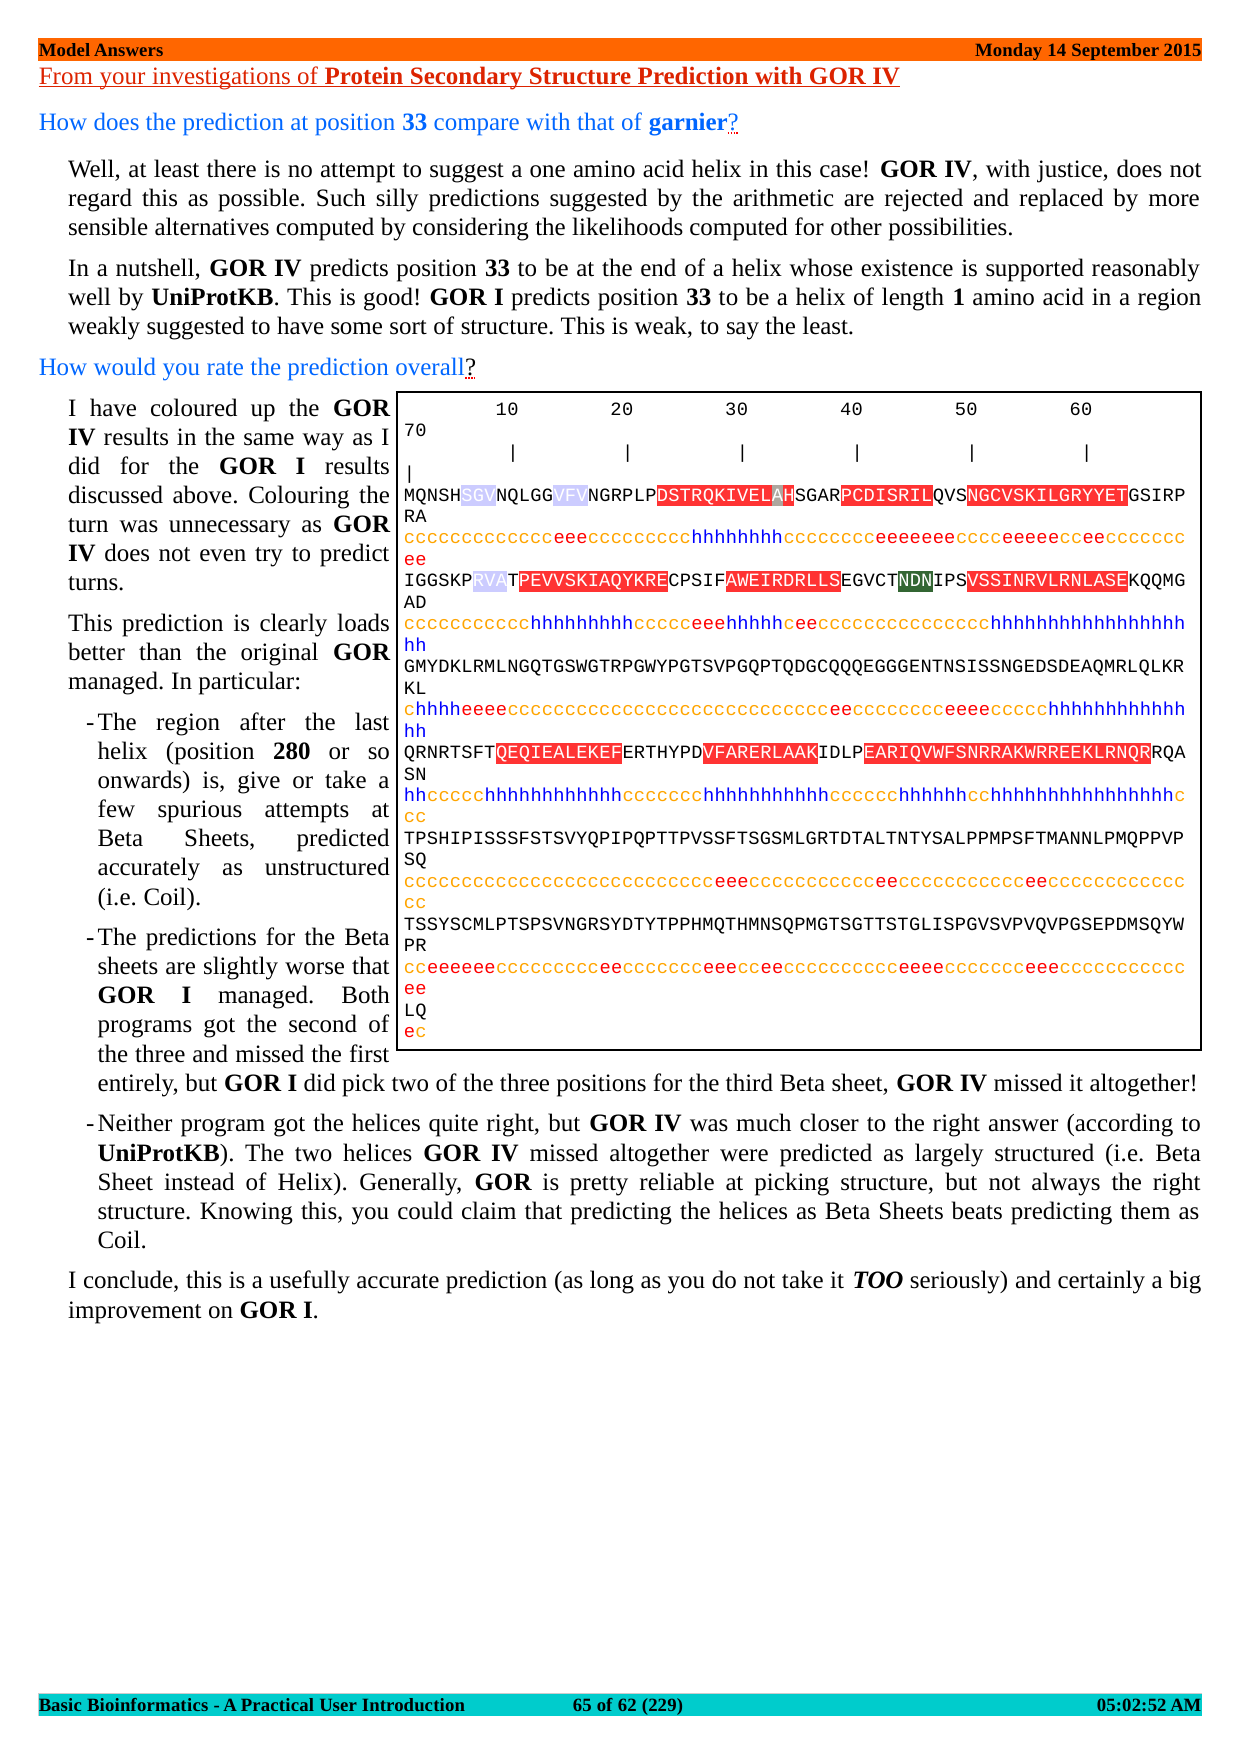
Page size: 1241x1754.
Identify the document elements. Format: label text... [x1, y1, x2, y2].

text cceeeeeeccccccccceeccccccceeecceecccccccccceeeeccccccceeecccccccccccee [404, 957, 1194, 1000]
text QRNRTSFTQEQIEALEKEFERTHYPDVFARERLAAKIDLPEARIQVWFSNRRAKWRREEKLRNQRRQASN [404, 742, 1194, 785]
text ccccccccccchhhhhhhhhccccceeehhhhhceeccccccccccccccchhhhhhhhhhhhhhhhhhh [404, 614, 1194, 657]
text LQ [404, 1000, 1194, 1021]
text hhccccchhhhhhhhhhhhccccccchhhhhhhhhhhcccccchhhhhhcchhhhhhhhhhhhhhhhccc [404, 785, 1194, 828]
text ec [404, 1021, 1194, 1043]
text How would you rate the prediction overall? [38, 352, 1202, 381]
text [398, 393, 1200, 1049]
text 10 20 30 40 50 60 70 [404, 399, 1194, 442]
text GMYDKLRMLNGQTGSWGTRPGWYPGTSVPGQPTQDGCQQQEGGGENTNSISSNGEDSDEAQMRLQLKRKL [404, 657, 1194, 699]
text In a nutshell, GOR IV predicts position 33 to be at the end of a helix whose existence is supported reasonably well by UniProtKB. This is good! GOR I predicts position 33 to be a helix of length 1 amino acid in a region weakly suggested to have some sort of structure. This is weak, to say the least. [68, 253, 1202, 340]
text chhhheeeecccccccccccccccccccccccccccceecccccccceeeeccccchhhhhhhhhhhhhh [404, 699, 1194, 742]
text | | | | | | | [404, 442, 1194, 485]
text I conclude, this is a usefully accurate prediction (as long as you do not take it TOO seriously) and certainly a big improvement on GOR I. [68, 1265, 1202, 1323]
text How does the prediction at position 33 compare with that of garnier? [38, 107, 1202, 136]
text Well, at least there is no attempt to suggest a one amino acid helix in this case! GOR IV, with justice, does not regard this as possible. Such silly predictions suggested by the arithmetic are rejected and replaced by more sensible alternatives computed by considering the likelihoods computed for other possibilities. [68, 154, 1202, 241]
text TPSHIPISSSFSTSVYQPIPQPTTPVSSFTSGSMLGRTDTALTNTYSALPPMPSFTMANNLPMQPPVPSQ [404, 828, 1194, 871]
text - Neither program got the helices quite right, but GOR IV was much closer to the right answer (according to UniProtKB). The two helices GOR IV missed altogether were predicted as largely structured (i.e. Beta Sheet instead of Helix). Generally, GOR is pretty reliable at picking structure, but not always the right structure. Knowing this, you could claim that predicting the helices as Beta Sheets beats predicting them as Coil. [86, 1108, 1202, 1254]
text ccccccccccccceeeccccccccchhhhhhhhcccccccceeeeeeecccceeeeecceecccccccee [404, 528, 1194, 571]
text - The region after the last helix (position 280 or so onwards) is, give or take a few spurious attempts at Beta Sheets, predicted accurately as unstructured (i.e. Coil). [86, 707, 396, 910]
text I have coloured up the GOR IV results in the same way as I did for the GOR I results discussed above. Colouring the turn was unnecessary as GOR IV does not even try to predict turns. [68, 393, 396, 596]
text IGGSKPRVATPEVVSKIAQYKRECPSIFAWEIRDRLLSEGVCTNDNIPSVSSINRVLRNLASEKQQMGAD [404, 571, 1194, 614]
text From your investigations of Protein Secondary Structure Prediction with GOR IV [38, 61, 1202, 89]
text - The predictions for the Beta sheets are slightly worse that GOR I managed. Both programs got the second of the three and missed the first entirely, but GOR I did pick two of the three positions for the third Beta sheet, GOR IV missed it altogether! [86, 922, 1202, 1097]
text MQNSHSGVNQLGGVFVNGRPLPDSTRQKIVELAHSGARPCDISRILQVSNGCVSKILGRYYETGSIRPRA [404, 485, 1194, 528]
text This prediction is clearly loads better than the original GOR managed. In particular: [68, 608, 396, 695]
text TSSYSCMLPTSPSVNGRSYDTYTPPHMQTHMNSQPMGTSGTTSTGLISPGVSVPVQVPGSEPDMSQYWPR [404, 914, 1194, 957]
text ccccccccccccccccccccccccccceeeccccccccccceeccccccccccceecccccccccccccc [404, 871, 1194, 914]
